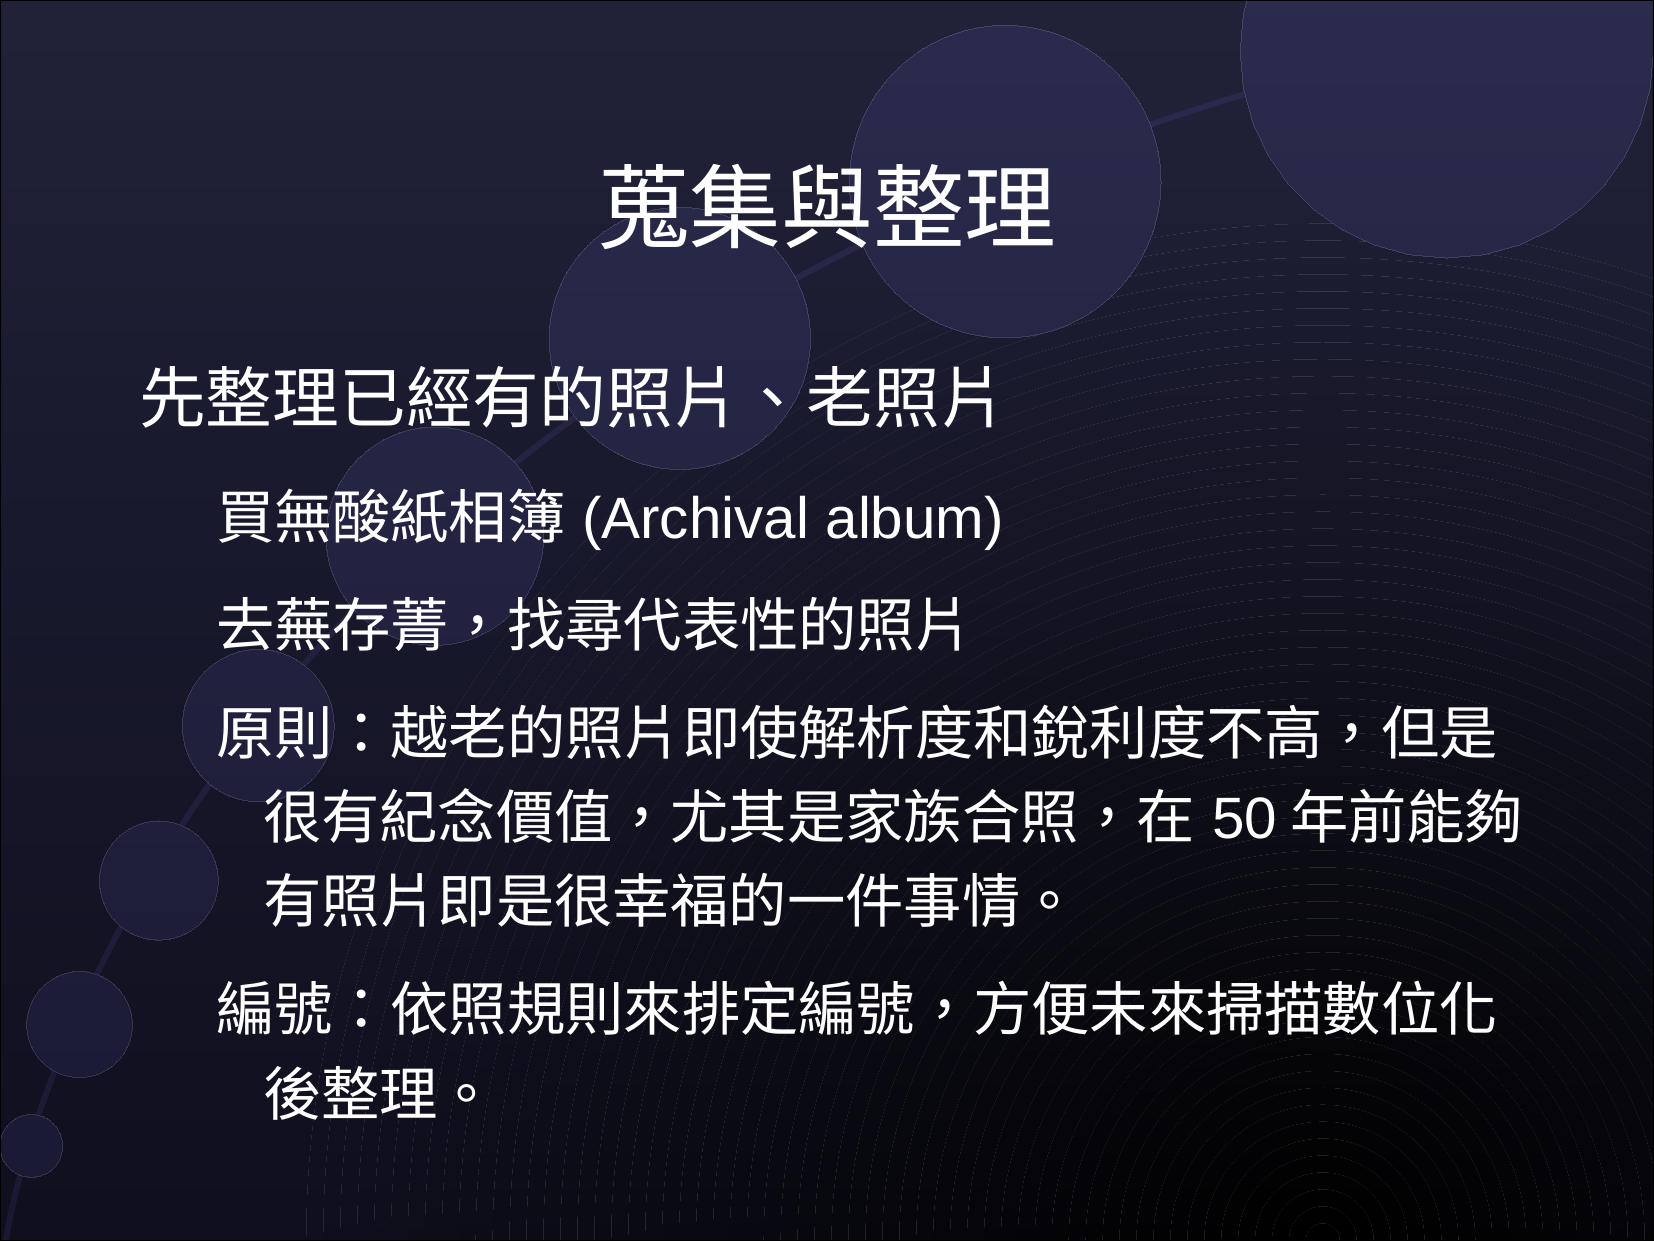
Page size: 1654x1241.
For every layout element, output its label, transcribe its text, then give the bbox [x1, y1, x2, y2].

title 蒐集與整理 [121, 102, 1534, 311]
list 先整理已經有的照片、老照片 買無酸紙相簿(Archival album) 去蕪存菁，找尋代表性的照片 原則：越老的照片即使解析度和銳利度不高，但是很有紀念價值，尤其是家族合照，在50年前能夠有照片即是很幸福的一件事情。 編號：依照規則來排定編號，方便未來掃描數位化後整理。 [121, 344, 1534, 1127]
